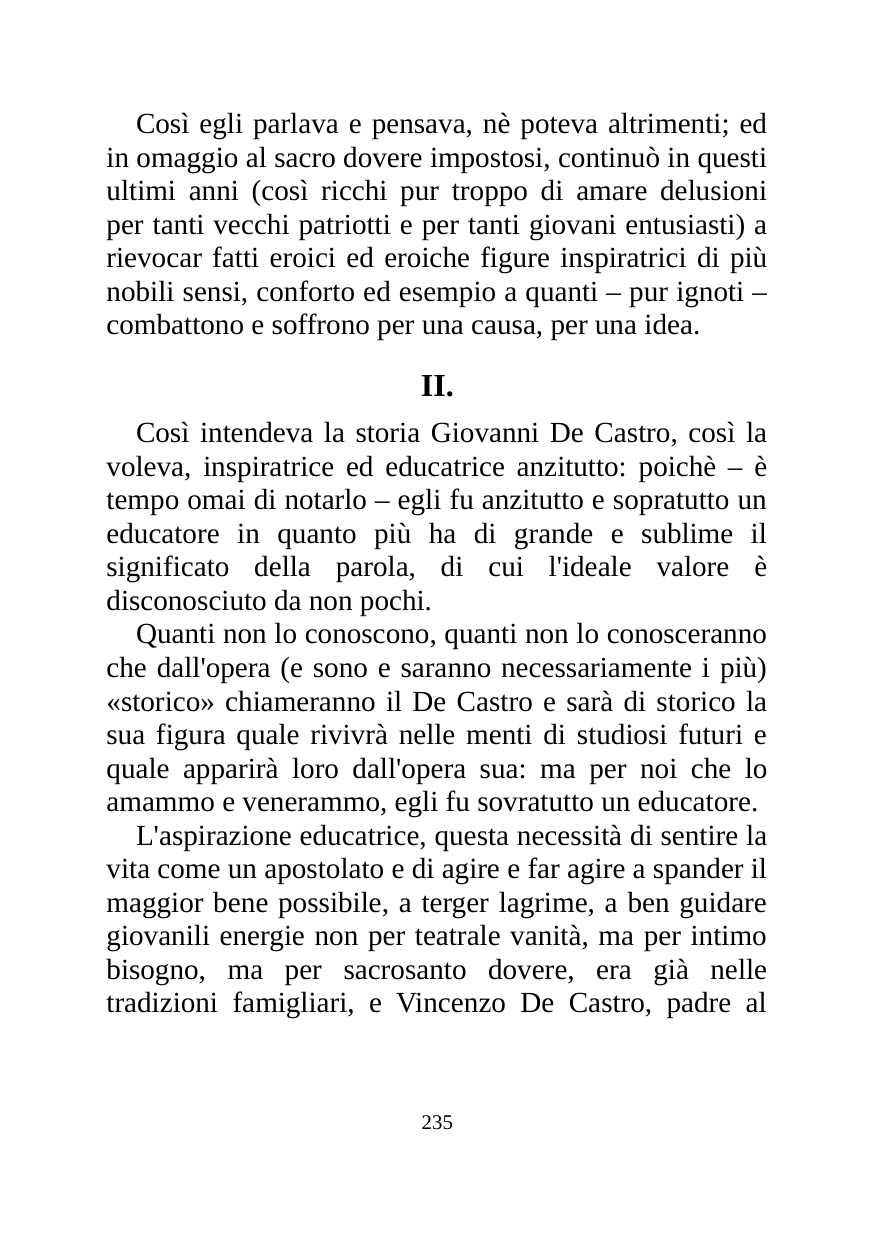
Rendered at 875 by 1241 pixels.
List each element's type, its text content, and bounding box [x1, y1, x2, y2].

text Così egli parlava e pensava, nè poteva altrimenti; ed in omaggio al sacro dovere impostosi, continuò in questi ultimi anni (così ricchi pur troppo di amare delusioni per tanti vecchi patriotti e per tanti giovani entusiasti) a rievocar fatti eroici ed eroiche figure inspiratrici di più nobili sensi, conforto ed esempio a quanti – pur ignoti – combattono e soffrono per una causa, per una idea. [106, 106, 768, 341]
subtitle II. [106, 366, 768, 403]
text Così intendeva la storia Giovanni De Castro, così la voleva, inspiratrice ed educatrice anzitutto: poichè – è tempo omai di notarlo – egli fu anzitutto e sopratutto un educatore in quanto più ha di grande e sublime il significato della parola, di cui l'ideale valore è disconosciuto da non pochi. [106, 415, 768, 617]
text L'aspirazione educatrice, questa necessità di sentire la vita come un apostolato e di agire e far agire a spander il maggior bene possibile, a terger lagrime, a ben guidare giovanili energie non per teatrale vanità, ma per intimo bisogno, ma per sacrosanto dovere, era già nelle tradizioni famigliari, e Vincenzo De Castro, padre al [106, 818, 768, 1019]
text Quanti non lo conoscono, quanti non lo conosceranno che dall'opera (e sono e saranno necessariamente i più) «storico» chiameranno il De Castro e sarà di storico la sua figura quale rivivrà nelle menti di studiosi futuri e quale apparirà loro dall'opera sua: ma per noi che lo amammo e venerammo, egli fu sovratutto un educatore. [106, 617, 768, 818]
